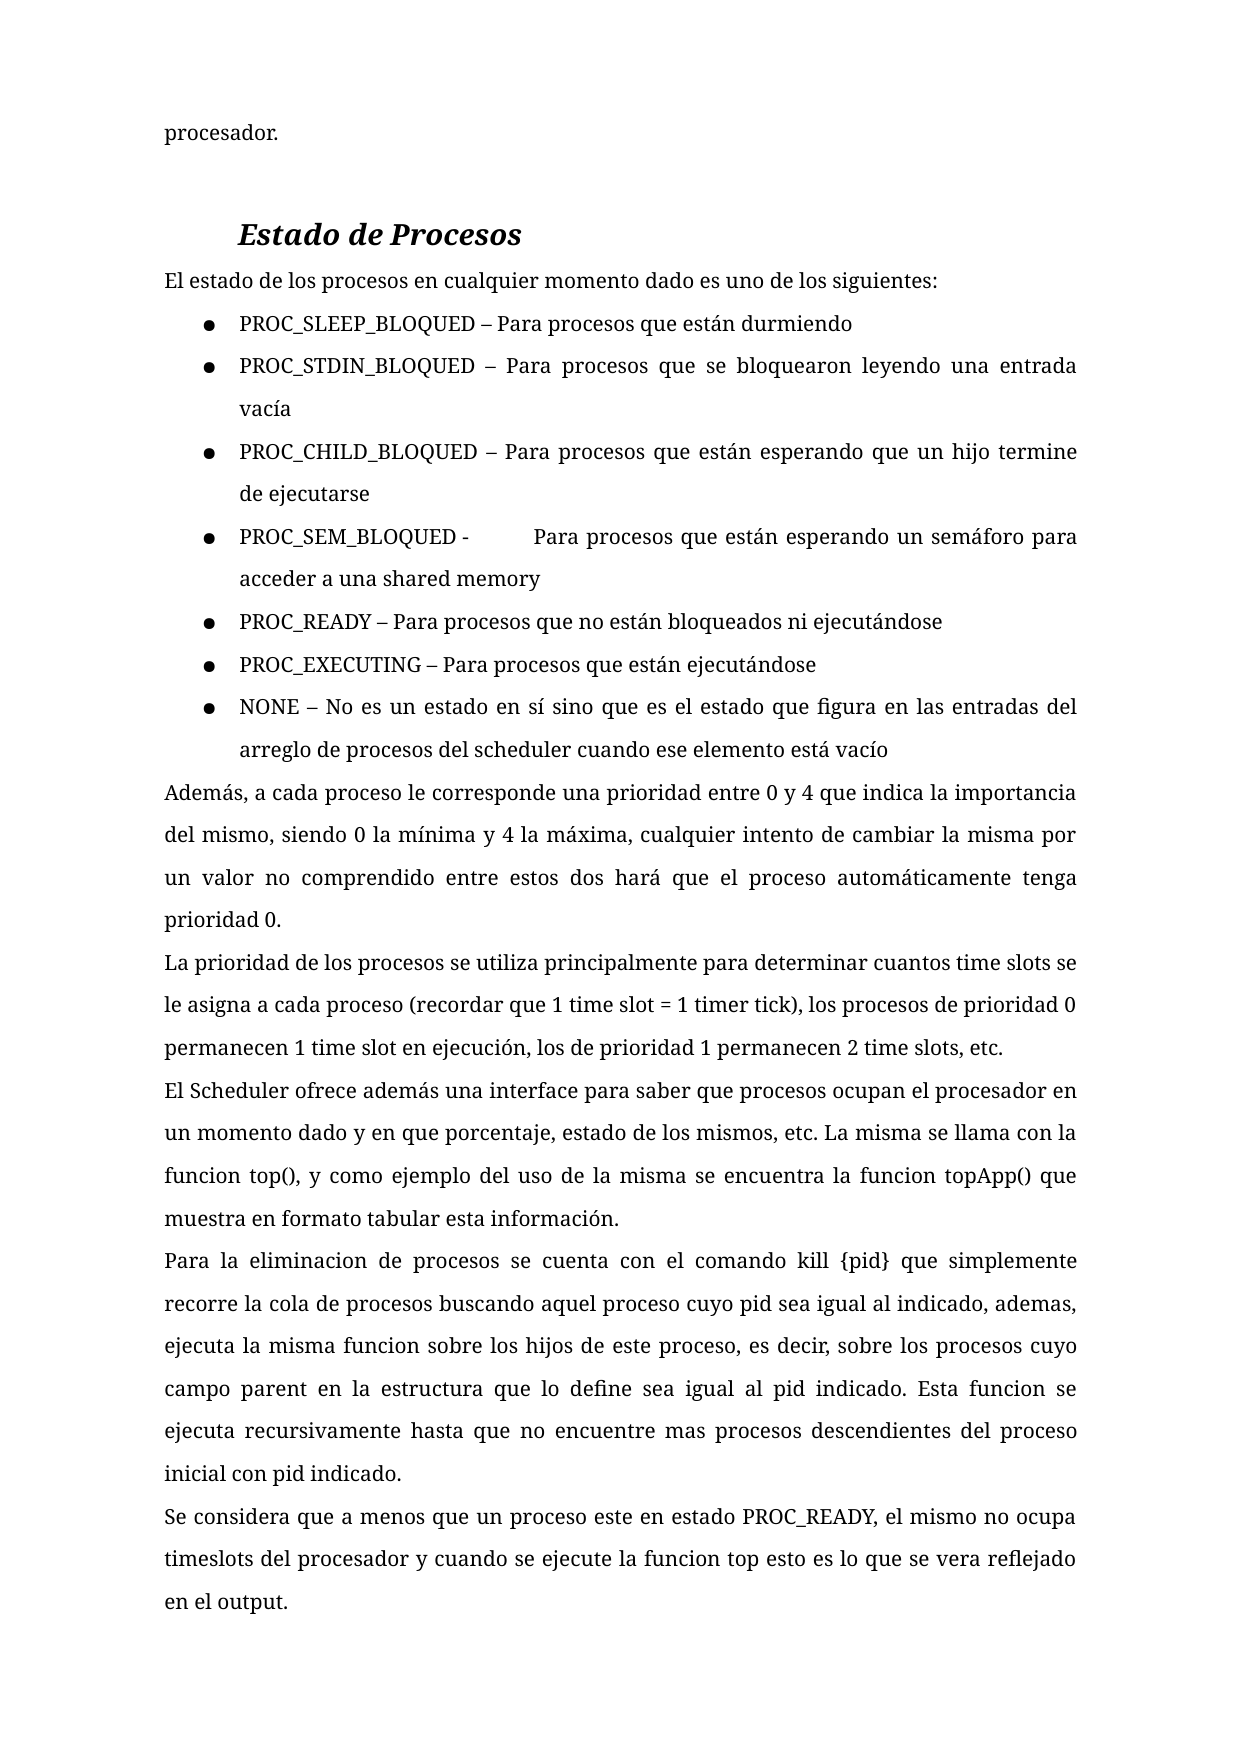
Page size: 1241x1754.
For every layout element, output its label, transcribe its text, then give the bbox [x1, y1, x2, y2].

text La prioridad de los procesos se utiliza principalmente para determinar cuantos time slots se le asigna a cada proceso (recordar que 1 time slot = 1 timer tick), los procesos de prioridad 0 permanecen 1 time slot en ejecución, los de prioridad 1 permanecen 2 time slots, etc. [164, 948, 1078, 1062]
subtitle Estado de Procesos [238, 214, 1078, 254]
list PROC_STDIN_BLOQUED – Para procesos que se bloquearon leyendo una entrada vacía [202, 352, 1078, 423]
text El Scheduler ofrece además una interface para saber que procesos ocupan el procesador en un momento dado y en que porcentaje, estado de los mismos, etc. La misma se llama con la funcion top(), y como ejemplo del uso de la misma se encuentra la funcion topApp() que muestra en formato tabular esta información. [164, 1076, 1078, 1232]
list NONE – No es un estado en sí sino que es el estado que figura en las entradas del arreglo de procesos del scheduler cuando ese elemento está vacío [202, 692, 1078, 763]
text Para la eliminacion de procesos se cuenta con el comando kill {pid} que simplemente recorre la cola de procesos buscando aquel proceso cuyo pid sea igual al indicado, ademas, ejecuta la misma funcion sobre los hijos de este proceso, es decir, sobre los procesos cuyo campo parent en la estructura que lo define sea igual al pid indicado. Esta funcion se ejecuta recursivamente hasta que no encuentre mas procesos descendientes del proceso inicial con pid indicado. [164, 1246, 1078, 1488]
list PROC_READY – Para procesos que no están bloqueados ni ejecutándose [202, 607, 1078, 636]
list PROC_CHILD_BLOQUED – Para procesos que están esperando que un hijo termine de ejecutarse [202, 437, 1078, 508]
list PROC_SLEEP_BLOQUED – Para procesos que están durmiendo [202, 309, 1078, 337]
list PROC_EXECUTING – Para procesos que están ejecutándose [202, 650, 1078, 678]
text Además, a cada proceso le corresponde una prioridad entre 0 y 4 que indica la importancia del mismo, siendo 0 la mínima y 4 la máxima, cualquier intento de cambiar la misma por un valor no comprendido entre estos dos hará que el proceso automáticamente tenga prioridad 0. [164, 778, 1078, 934]
list PROC_SEM_BLOQUED - Para procesos que están esperando un semáforo para acceder a una shared memory [202, 522, 1078, 593]
text Se considera que a menos que un proceso este en estado PROC_READY, el mismo no ocupa timeslots del procesador y cuando se ejecute la funcion top esto es lo que se vera reflejado en el output. [164, 1502, 1078, 1616]
text procesador. [164, 118, 1078, 147]
text El estado de los procesos en cualquier momento dado es uno de los siguientes: [164, 266, 1078, 295]
